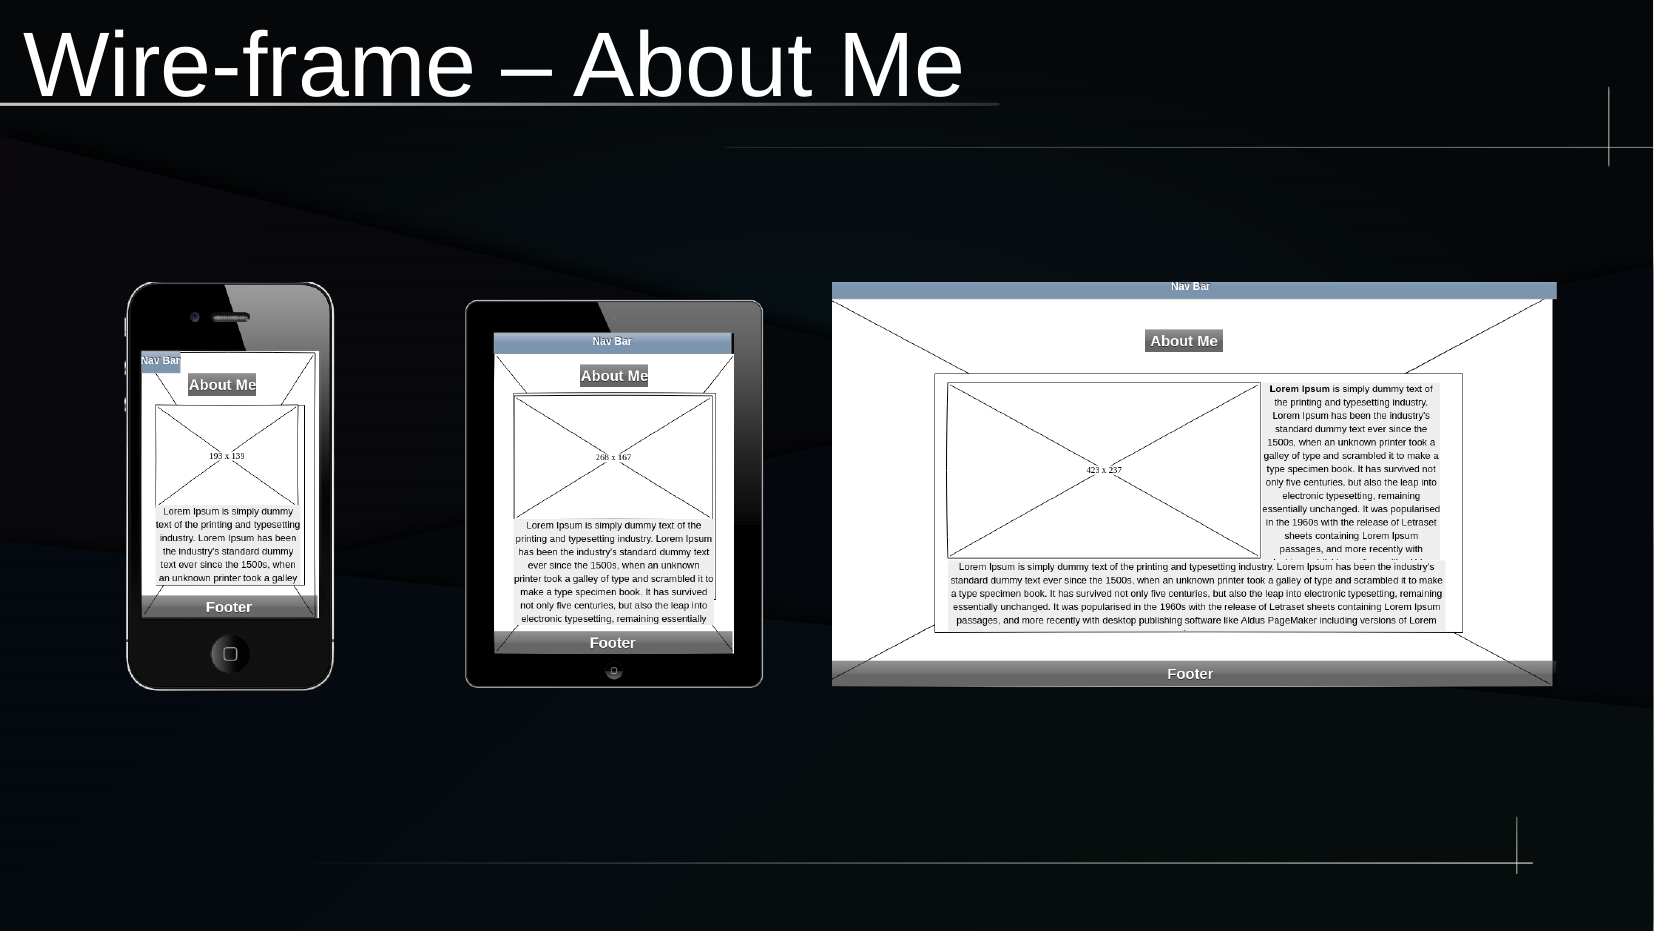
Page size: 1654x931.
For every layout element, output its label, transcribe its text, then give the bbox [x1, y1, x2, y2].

picture [0, 0, 1654, 931]
title Wire-frame – About Me [23, 11, 1589, 119]
